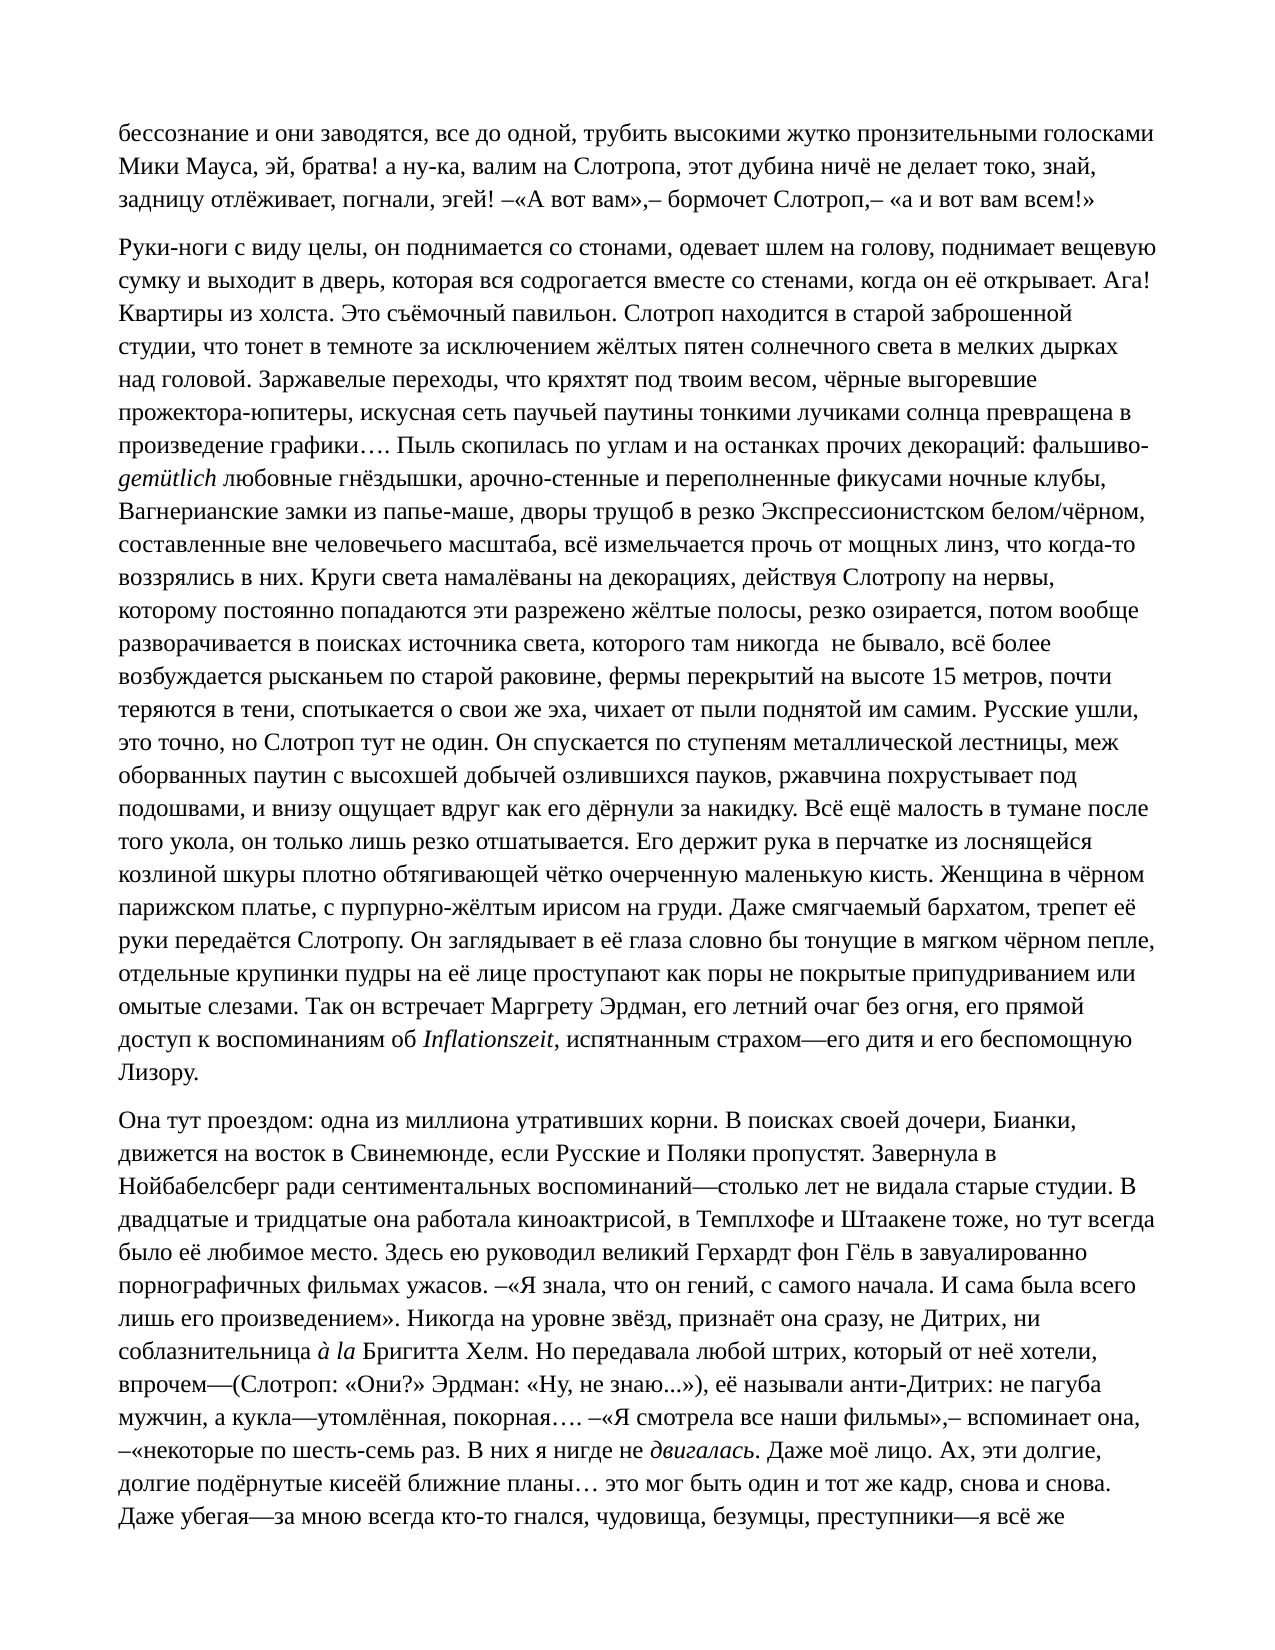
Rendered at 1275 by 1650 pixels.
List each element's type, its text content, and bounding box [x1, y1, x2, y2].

text Руки-ноги с виду целы, он поднимается со стонами, одевает шлем на голову, поднимает вещевую сумку и выходит в дверь, которая вся содрогается вместе со стенами, когда он её открывает. Ага! Квартиры из холста. Это съёмочный павильон. Слотроп находится в старой заброшенной студии, что тонет в темноте за исключением жёлтых пятен солнечного света в мелких дырках над головой. Заржавелые переходы, что кряхтят под твоим весом, чёрные выгоревшие прожектора-юпитеры, искусная сеть паучьей паутины тонкими лучиками солнца превращена в произведение графики…. Пыль скопилась по углам и на останках прочих декораций: фальшиво-gemütlich любовные гнёздышки, арочно-стенные и переполненные фикусами ночные клубы, Вагнерианские замки из папье-маше, дворы трущоб в резко Экспрессионистском белом/чёрном, составленные вне человечьего масштаба, всё измельчается прочь от мощных линз, что когда-то воззрялись в них. Круги света намалёваны на декорациях, действуя Слотропу на нервы, которому постоянно попадаются эти разрежено жёлтые полосы, резко озирается, потом вообще разворачивается в поисках источника света, которого там никогда не бывало, всё более возбуждается рысканьем по старой раковине, фермы перекрытий на высоте 15 метров, почти теряются в тени, спотыкается о свои же эха, чихает от пыли поднятой им самим. Русские ушли, это точно, но Слотроп тут не один. Он спускается по ступеням металлической лестницы, меж оборванных паутин с высохшей добычей озлившихся пауков, ржавчина похрустывает под подошвами, и внизу ощущает вдруг как его дёрнули за накидку. Всё ещё малость в тумане после того укола, он только лишь резко отшатывается. Его держит рука в перчатке из лоснящейся козлиной шкуры плотно обтягивающей чётко очерченную маленькую кисть. Женщина в чёрном парижском платье, с пурпурно-жёлтым ирисом на груди. Даже смягчаемый бархатом, трепет её руки передаётся Слотропу. Он заглядывает в её глаза словно бы тонущие в мягком чёрном пепле, отдельные крупинки пудры на её лице проступают как поры не покрытые припудриванием или омытые слезами. Так он встречает Маргрету Эрдман, его летний очаг без огня, его прямой доступ к воспоминаниям об Inflationszeit, испятнанным страхом—его дитя и его беспомощную Лизору. [118, 232, 1157, 1086]
text бессознание и они заводятся, все до одной, трубить высокими жутко пронзительными голосками Мики Мауса, эй, братва! а ну-ка, валим на Слотропа, этот дубина ничё не делает токо, знай, задницу отлёживает, погнали, эгей! –«А вот вам»,– бормочет Слотроп,– «а и вот вам всем!» [118, 118, 1157, 213]
text Она тут проездом: одна из миллиона утративших корни. В поисках своей дочери, Бианки, движется на восток в Свинемюнде, если Русские и Поляки пропустят. Завернула в Нойбабелсберг ради сентиментальных воспоминаний—столько лет не видала старые студии. В двадцатые и тридцатые она работала киноактрисой, в Темплхофе и Штаакене тоже, но тут всегда было её любимое место. Здесь ею руководил великий Герхардт фон Гёль в завуалированно порнографичных фильмах ужасов. –«Я знала, что он гений, с самого начала. И сама была всего лишь его произведением». Никогда на уровне звёзд, признаёт она сразу, не Дитрих, ни соблазнительница à la Бригитта Хелм. Но передавала любой штрих, который от неё хотели, впрочем—(Слотроп: «Они?» Эрдман: «Ну, не знаю...»), её называли анти-Дитрих: не пагуба мужчин, а кукла—утомлённая, покорная…. –«Я смотрела все наши фильмы»,– вспоминает она, –«некоторые по шесть-семь раз. В них я нигде не двигалась. Даже моё лицо. Ах, эти долгие, долгие подёрнутые кисеёй ближние планы… это мог быть один и тот же кадр, снова и снова. Даже убегая—за мною всегда кто-то гнался, чудовища, безумцы, преступники—я всё же [118, 1105, 1157, 1530]
